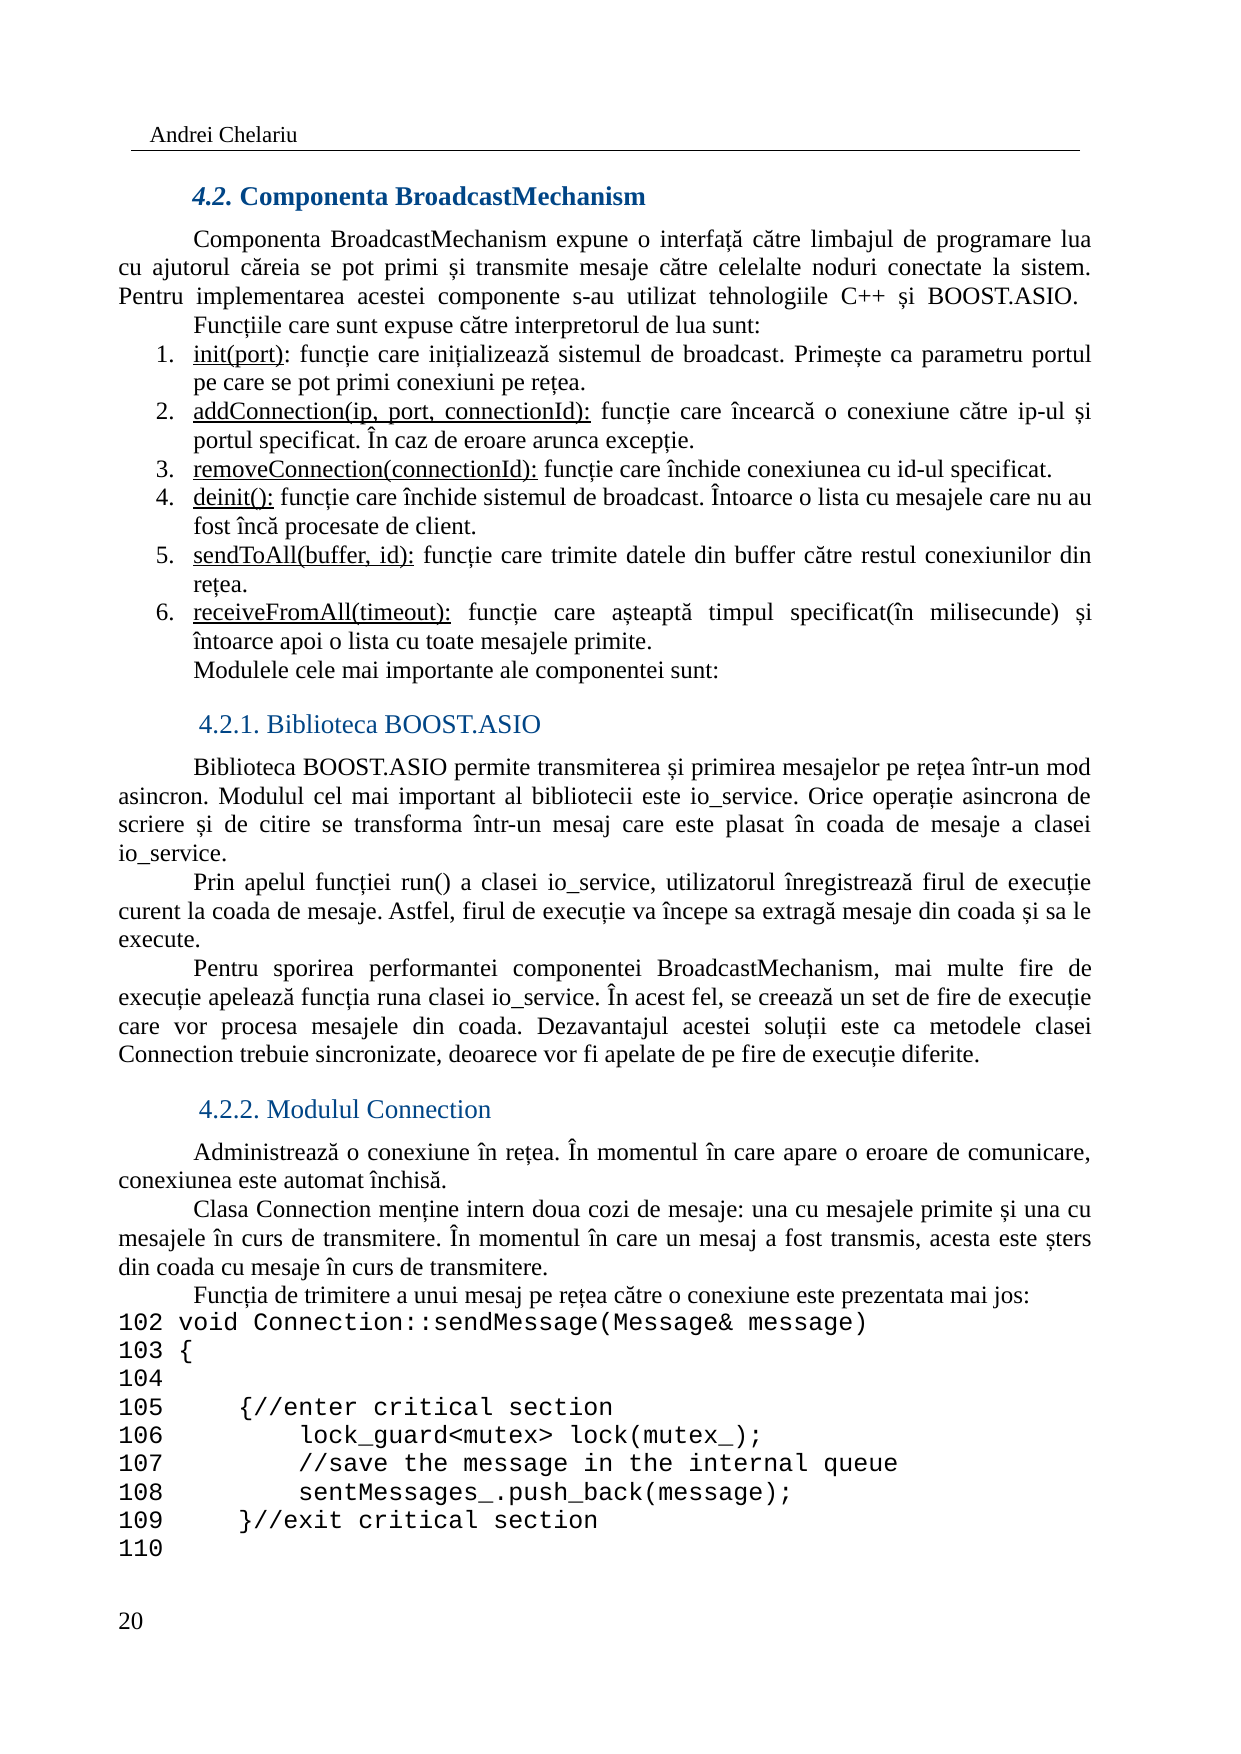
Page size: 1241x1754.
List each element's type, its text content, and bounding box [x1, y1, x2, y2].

subtitle Modulul Connection [192, 1093, 1093, 1124]
text Administrează o conexiune în rețea. În momentul în care apare o eroare de comunicare, conexiunea este automat închisă. [118, 1137, 1093, 1194]
list addConnection(ip, port, connectionId): funcție care încearcă o conexiune către ip-ul și portul specificat. În caz de eroare arunca excepție. [156, 396, 1093, 454]
text Biblioteca BOOST.ASIO permite transmiterea și primirea mesajelor pe rețea într-un mod asincron. Modulul cel mai important al bibliotecii este io_service. Orice operație asincrona de scriere și de citire se transforma într-un mesaj care este plasat în coada de mesaje a clasei io_service. [118, 752, 1093, 867]
subtitle Biblioteca BOOST.ASIO [192, 708, 1093, 740]
list sendToAll(buffer, id): funcție care trimite datele din buffer către restul conexiunilor din rețea. [156, 540, 1093, 597]
list init(port): funcție care inițializează sistemul de broadcast. Primește ca parametru portul pe care se pot primi conexiuni pe rețea. [156, 339, 1093, 396]
subtitle Componenta BroadcastMechanism [192, 180, 1093, 211]
text Pentru sporirea performantei componentei BroadcastMechanism, mai multe fire de execuție apelează funcția runa clasei io_service. În acest fel, se creează un set de fire de execuție care vor procesa mesajele din coada. Dezavantajul acestei soluții este ca metodele clasei Connection trebuie sincronizate, deoarece vor fi apelate de pe fire de execuție diferite. [118, 953, 1093, 1068]
text 103 { [118, 1337, 1093, 1366]
text Clasa Connection menține intern doua cozi de mesaje: una cu mesajele primite și una cu mesajele în curs de transmitere. În momentul în care un mesaj a fost transmis, acesta este șters din coada cu mesaje în curs de transmitere. [118, 1194, 1093, 1280]
list removeConnection(connectionId): funcție care închide conexiunea cu id-ul specificat. [156, 454, 1093, 482]
text 107 //save the message in the internal queue [118, 1451, 1093, 1479]
text 109 }//exit critical section [118, 1507, 1093, 1536]
text Modulele cele mai importante ale componentei sunt: [118, 655, 1093, 684]
text 108 sentMessages_.push_back(message); [118, 1479, 1093, 1507]
text 106 lock_guard<mutex> lock(mutex_); [118, 1422, 1093, 1451]
text Prin apelul funcției run() a clasei io_service, utilizatorul înregistrează firul de execuție curent la coada de mesaje. Astfel, firul de execuție va începe sa extragă mesaje din coada și sa le execute. [118, 867, 1093, 953]
text 105 {//enter critical section [118, 1394, 1093, 1422]
list deinit(): funcție care închide sistemul de broadcast. Întoarce o lista cu mesajele care nu au fost încă procesate de client. [156, 482, 1093, 540]
text 110 [118, 1536, 1093, 1564]
list receiveFromAll(timeout): funcție care așteaptă timpul specificat(în milisecunde) și întoarce apoi o lista cu toate mesajele primite. [156, 597, 1093, 655]
text Componenta BroadcastMechanism expune o interfață către limbajul de programare lua cu ajutorul căreia se pot primi și transmite mesaje către celelalte noduri conectate la sistem. Pentru implementarea acestei componente s-au utilizat tehnologiile C++ și BOOST.ASIO. Funcțiile care sunt expuse către interpretorul de lua sunt: [118, 224, 1093, 339]
text 104 [118, 1366, 1093, 1394]
text Funcția de trimitere a unui mesaj pe rețea către o conexiune este prezentata mai jos: [118, 1280, 1093, 1309]
text 102 void Connection::sendMessage(Message& message) [118, 1309, 1093, 1337]
